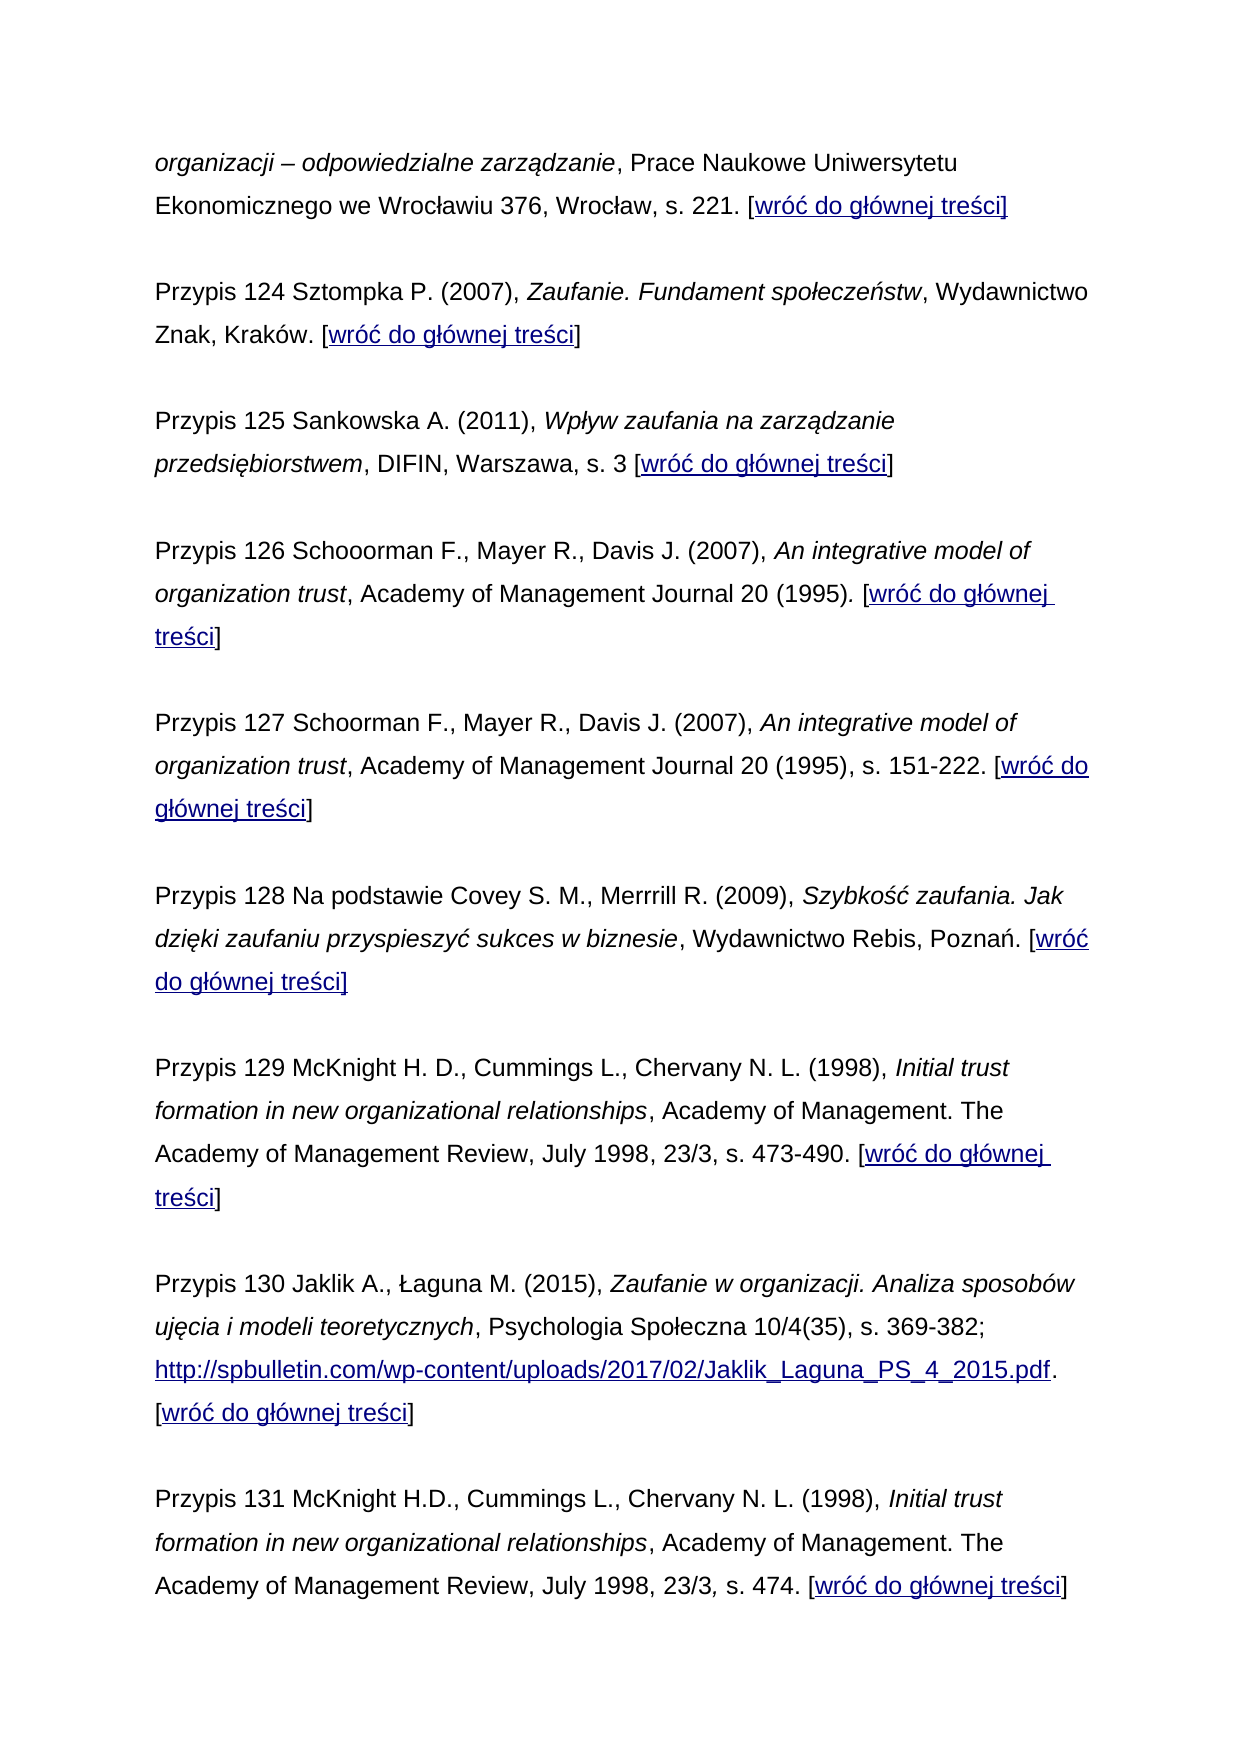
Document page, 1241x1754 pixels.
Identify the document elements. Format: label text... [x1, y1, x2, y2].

text Przypis 126 Schooorman F., Mayer R., Davis J. (2007), An integrative model of organization trust, Academy of Management Journal 20 (1995). [wróć do głównej treści] [154, 536, 1093, 651]
text organizacji – odpowiedzialne zarządzanie, Prace Naukowe Uniwersytetu Ekonomicznego we Wrocławiu 376, Wrocław, s. 221. [wróć do głównej treści] [154, 148, 1093, 219]
text Przypis 125 Sankowska A. (2011), Wpływ zaufania na zarządzanie przedsiębiorstwem, DIFIN, Warszawa, s. 3 [wróć do głównej treści] [154, 406, 1093, 478]
text Przypis 127 Schoorman F., Mayer R., Davis J. (2007), An integrative model of organization trust, Academy of Management Journal 20 (1995), s. 151-222. [wróć do głównej treści] [154, 708, 1093, 823]
text Przypis 130 Jaklik A., Łaguna M. (2015), Zaufanie w organizacji. Analiza sposobów ujęcia i modeli teoretycznych, Psychologia Społeczna 10/4(35), s. 369-382; http://spbulletin.com/wp-content/uploads/2017/02/Jaklik_Laguna_PS_4_2015.pdf. [wróć do głównej treści] [154, 1269, 1093, 1427]
text Przypis 131 McKnight H.D., Cummings L., Chervany N. L. (1998), Initial trust formation in new organizational relationships, Academy of Management. The Academy of Management Review, July 1998, 23/3, s. 474. [wróć do głównej treści] [154, 1484, 1093, 1599]
text Przypis 128 Na podstawie Covey S. M., Merrrill R. (2009), Szybkość zaufania. Jak dzięki zaufaniu przyspieszyć sukces w biznesie, Wydawnictwo Rebis, Poznań. [wróć do głównej treści] [154, 881, 1093, 996]
text Przypis 129 McKnight H. D., Cummings L., Chervany N. L. (1998), Initial trust formation in new organizational relationships, Academy of Management. The Academy of Management Review, July 1998, 23/3, s. 473-490. [wróć do głównej treści] [154, 1053, 1093, 1211]
text Przypis 124 Sztompka P. (2007), Zaufanie. Fundament społeczeństw, Wydawnictwo Znak, Kraków. [wróć do głównej treści] [154, 277, 1093, 349]
